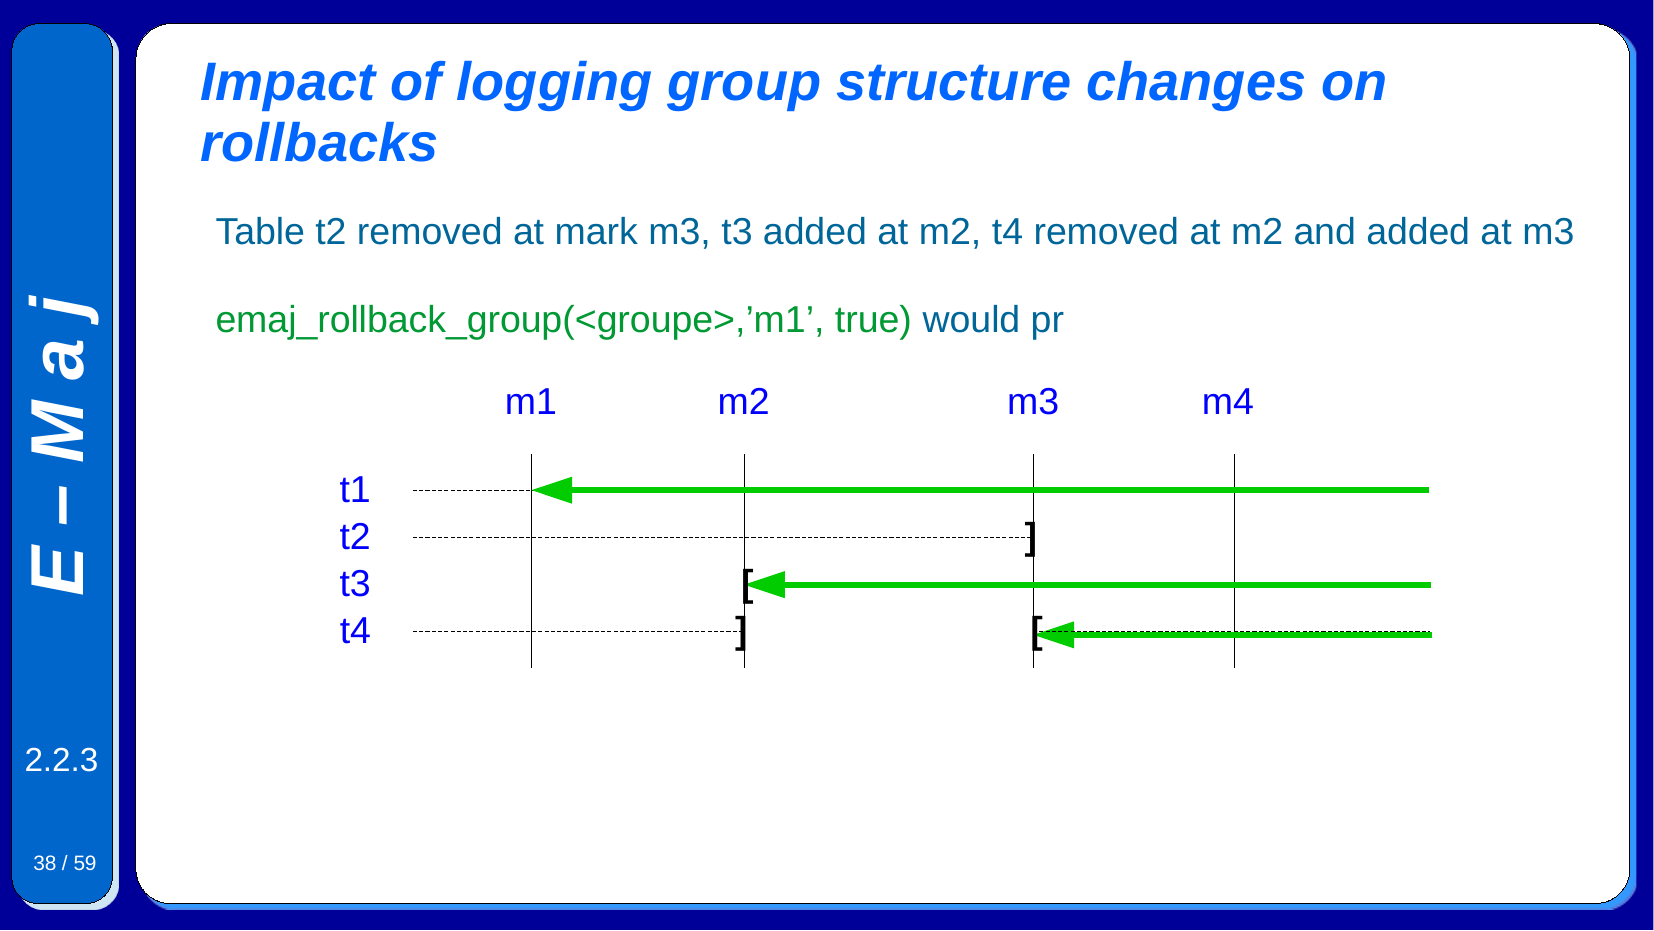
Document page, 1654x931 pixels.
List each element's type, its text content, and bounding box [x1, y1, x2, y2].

text_box [ [1015, 602, 1058, 660]
text_box [ [726, 555, 769, 612]
text_box ] [720, 602, 763, 660]
title Impact of logging group structure changes on rollbacks [200, 34, 1575, 191]
text_box m3 [992, 373, 1074, 430]
text_box emaj_rollback_group(<groupe>,’m1’, true) would pr [200, 291, 1188, 349]
text_box t1 [324, 460, 386, 507]
text_box m2 [702, 373, 785, 430]
text_box m4 [1187, 373, 1269, 430]
text_box t3 [324, 555, 386, 602]
text_box ] [1009, 507, 1053, 565]
text_box t2 [324, 507, 386, 555]
text_box t4 [324, 602, 386, 660]
text_box m1 [490, 373, 572, 430]
text_box Table t2 removed at mark m3, t3 added at m2, t4 removed at m2 and added at m3 [200, 203, 1601, 260]
